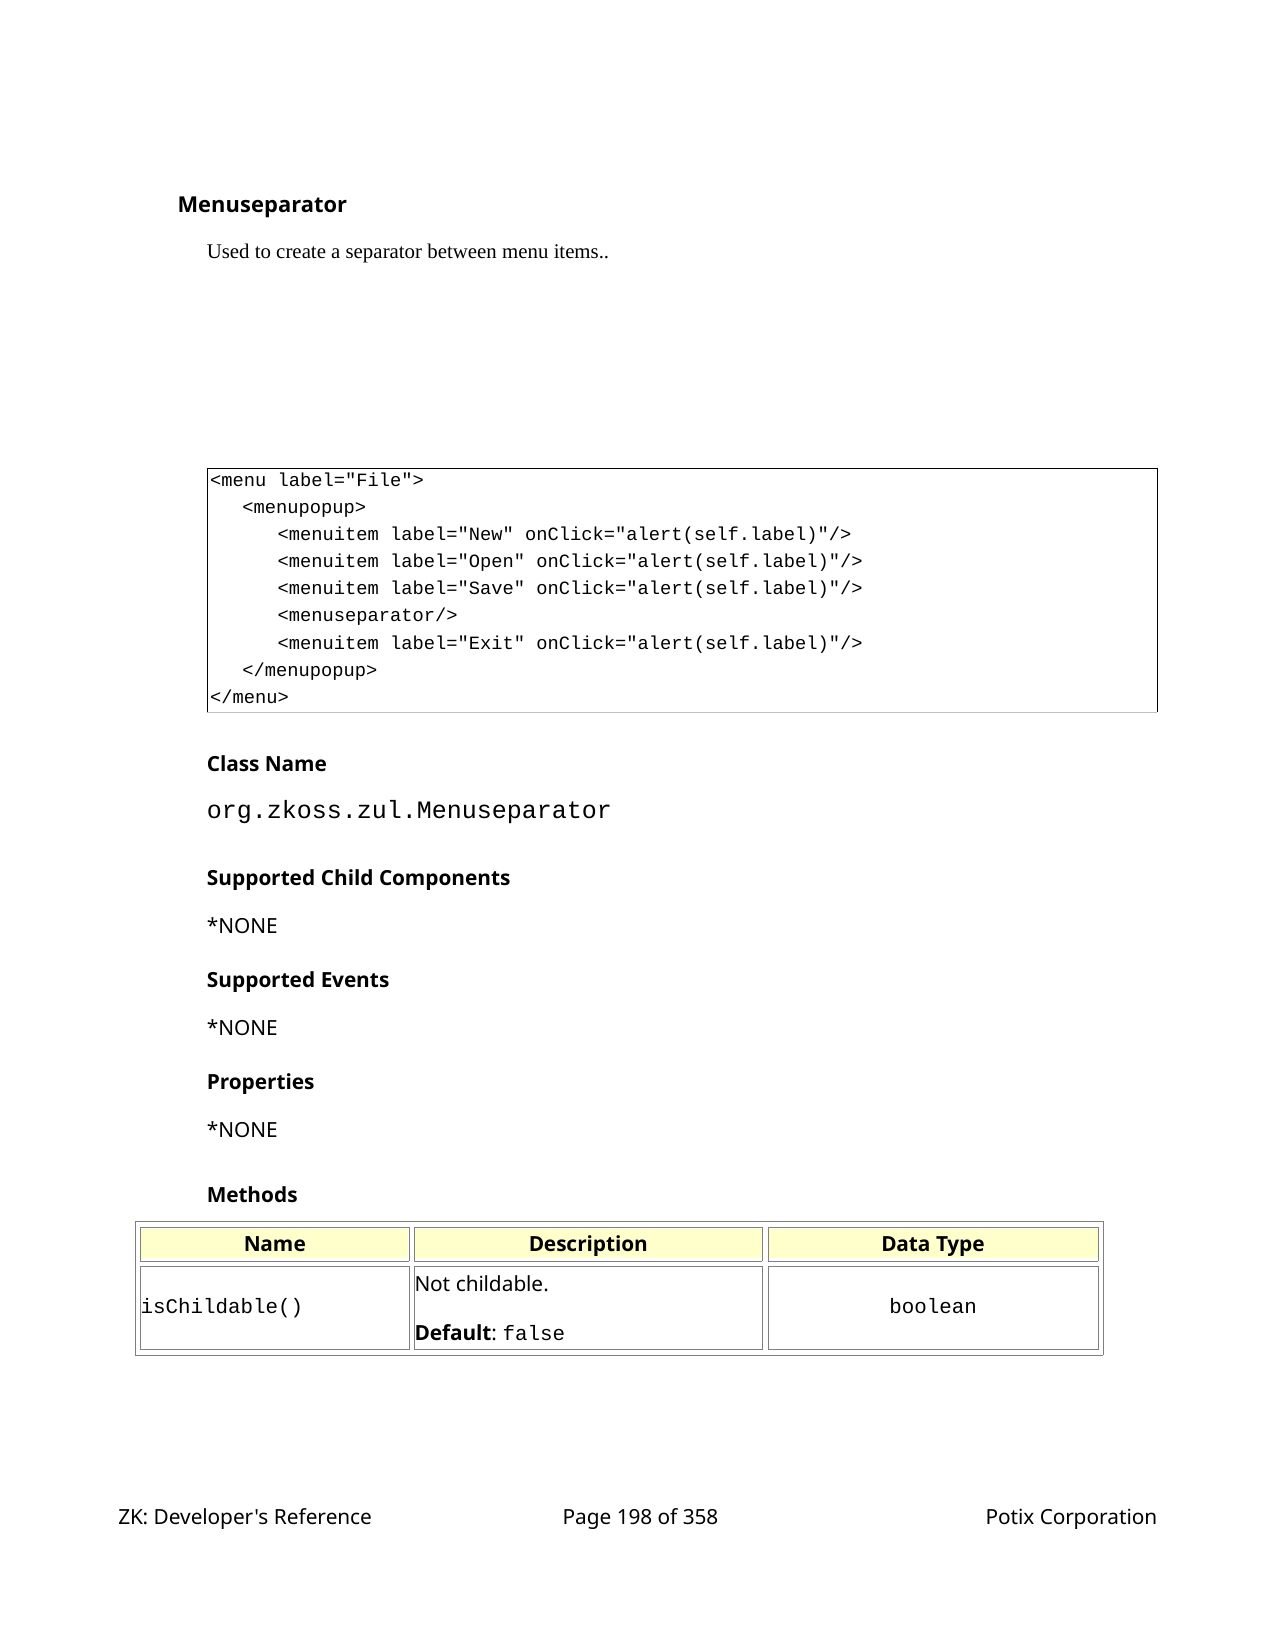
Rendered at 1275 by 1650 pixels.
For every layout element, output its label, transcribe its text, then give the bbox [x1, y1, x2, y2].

subtitle Methods [207, 1181, 1157, 1209]
subtitle Supported Events [207, 965, 1157, 993]
table_header Data Type [765, 1222, 1101, 1261]
table_cell isChildable() [138, 1261, 411, 1349]
text <menuitem label="Save" onClick="alert(self.label)"/> [208, 576, 1157, 600]
text <menu label="File"> [208, 469, 1157, 492]
table_cell boolean [765, 1261, 1101, 1349]
table_header Name [138, 1222, 411, 1261]
subtitle Supported Child Components [207, 863, 1157, 891]
text <menuseparator/> [208, 603, 1157, 628]
text </menupopup> [208, 658, 1157, 682]
subtitle Menuseparator [177, 189, 1157, 219]
text *NONE [207, 1116, 1157, 1144]
text <menupopup> [208, 494, 1157, 519]
text *NONE [207, 911, 1157, 940]
text Used to create a separator between menu items.. [207, 239, 1157, 264]
subtitle Properties [207, 1067, 1157, 1095]
text <menuitem label="New" onClick="alert(self.label)"/> [208, 522, 1157, 546]
text </menu> [208, 685, 1157, 712]
text *NONE [207, 1013, 1157, 1042]
text <menuitem label="Exit" onClick="alert(self.label)"/> [208, 631, 1157, 655]
text <menuitem label="Open" onClick="alert(self.label)"/> [208, 549, 1157, 573]
table_cell Not childable. Default: false [411, 1261, 765, 1349]
text org.zkoss.zul.Menuseparator [207, 798, 1157, 826]
subtitle Class Name [207, 749, 1157, 777]
table_header Description [411, 1222, 765, 1261]
